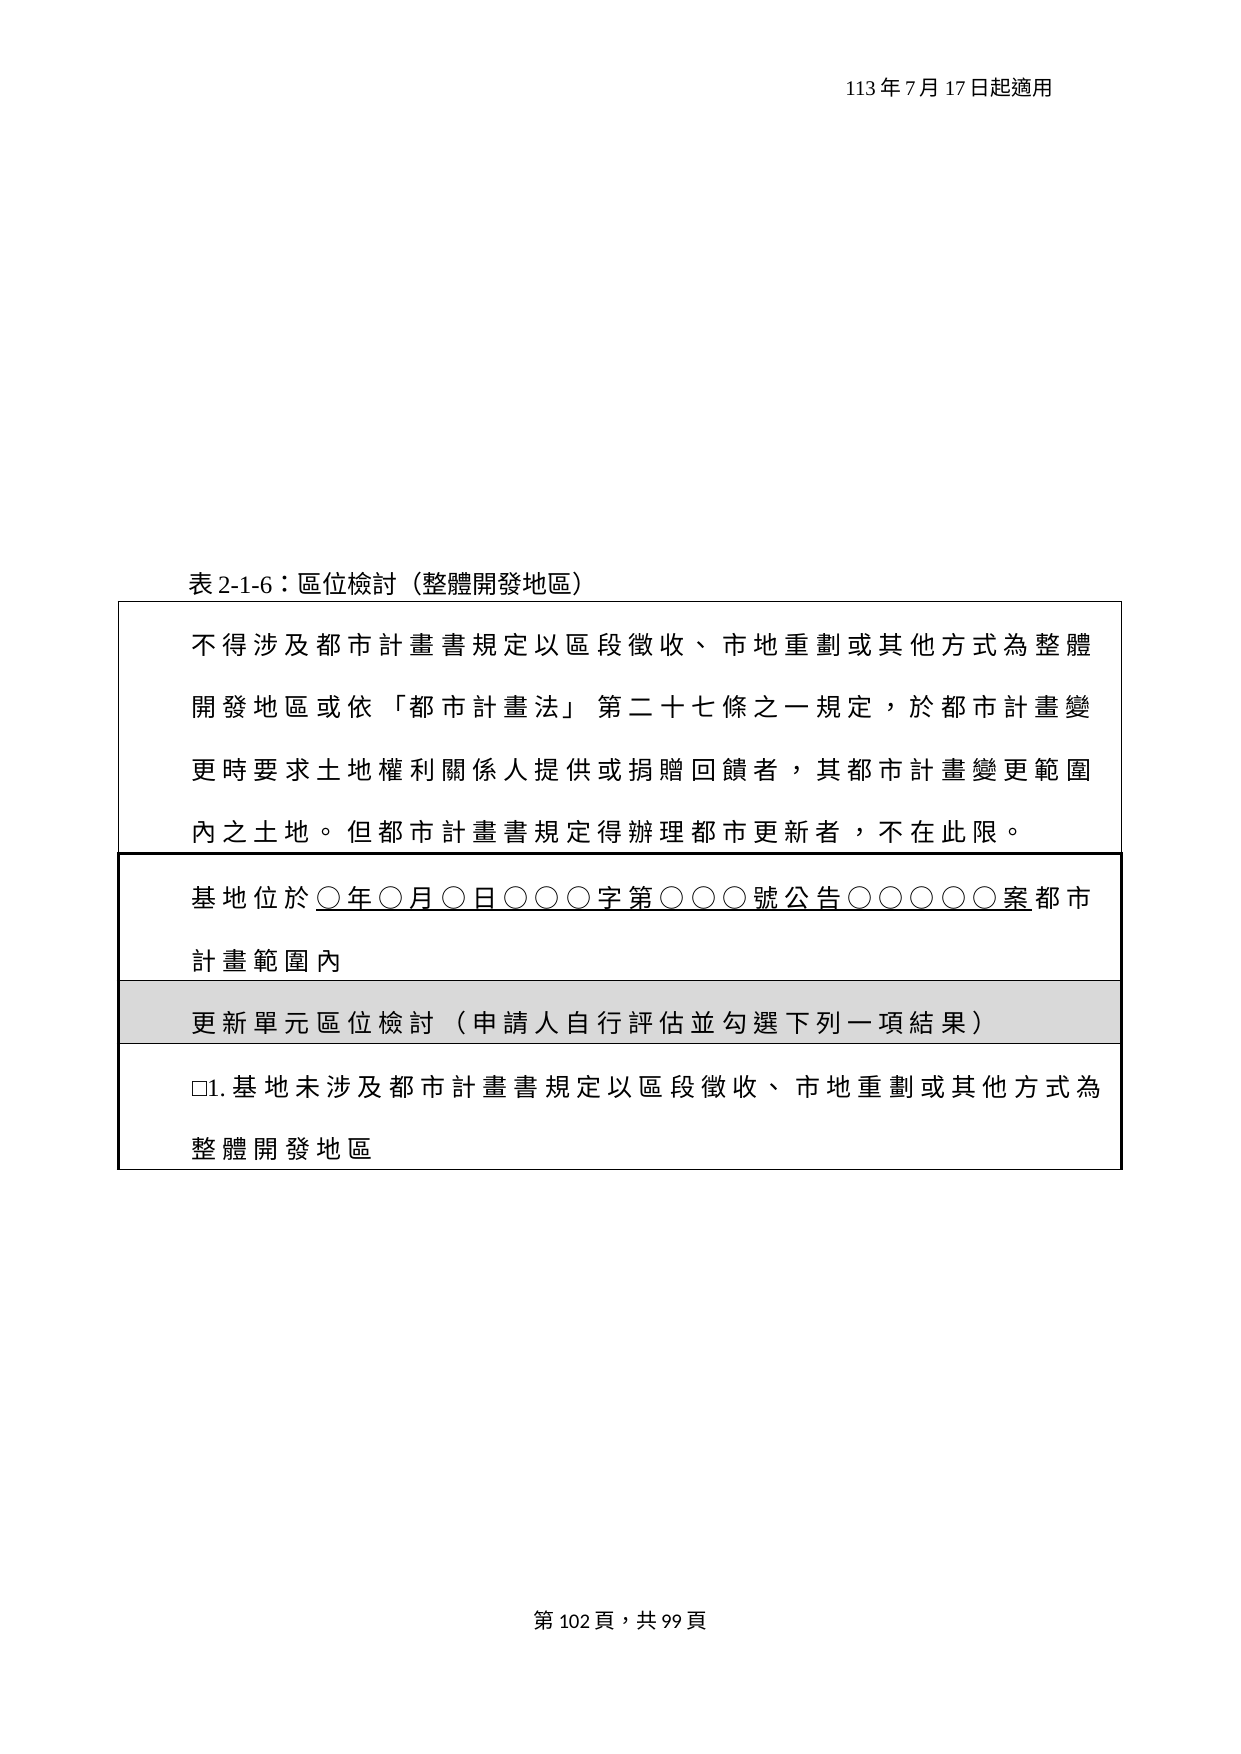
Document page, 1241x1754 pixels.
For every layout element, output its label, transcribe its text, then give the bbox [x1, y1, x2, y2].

table_header 不得涉及都市計畫書規定以區段徵收、市地重劃或其他方式為整體開發地區或依「都市計畫法」第二十七條之一規定，於都市計畫變更時要求土地權利關係人提供或捐贈回饋者，其都市計畫變更範圍內之土地。但都市計畫書規定得辦理都市更新者，不在此限。 [119, 602, 1121, 852]
table_cell 更新單元區位檢討（申請人自行評估並勾選下列一項結果） [120, 981, 1120, 1043]
text 表2-1-6：區位檢討（整體開發地區） [188, 564, 1052, 601]
table_cell 基地位於○年○月○日○○○字第○○○號公告○○○○○案都市計畫範圍內 [120, 855, 1120, 980]
table_cell □1.基地未涉及都市計畫書規定以區段徵收、市地重劃或其他方式為整體開發地區 [120, 1044, 1120, 1169]
